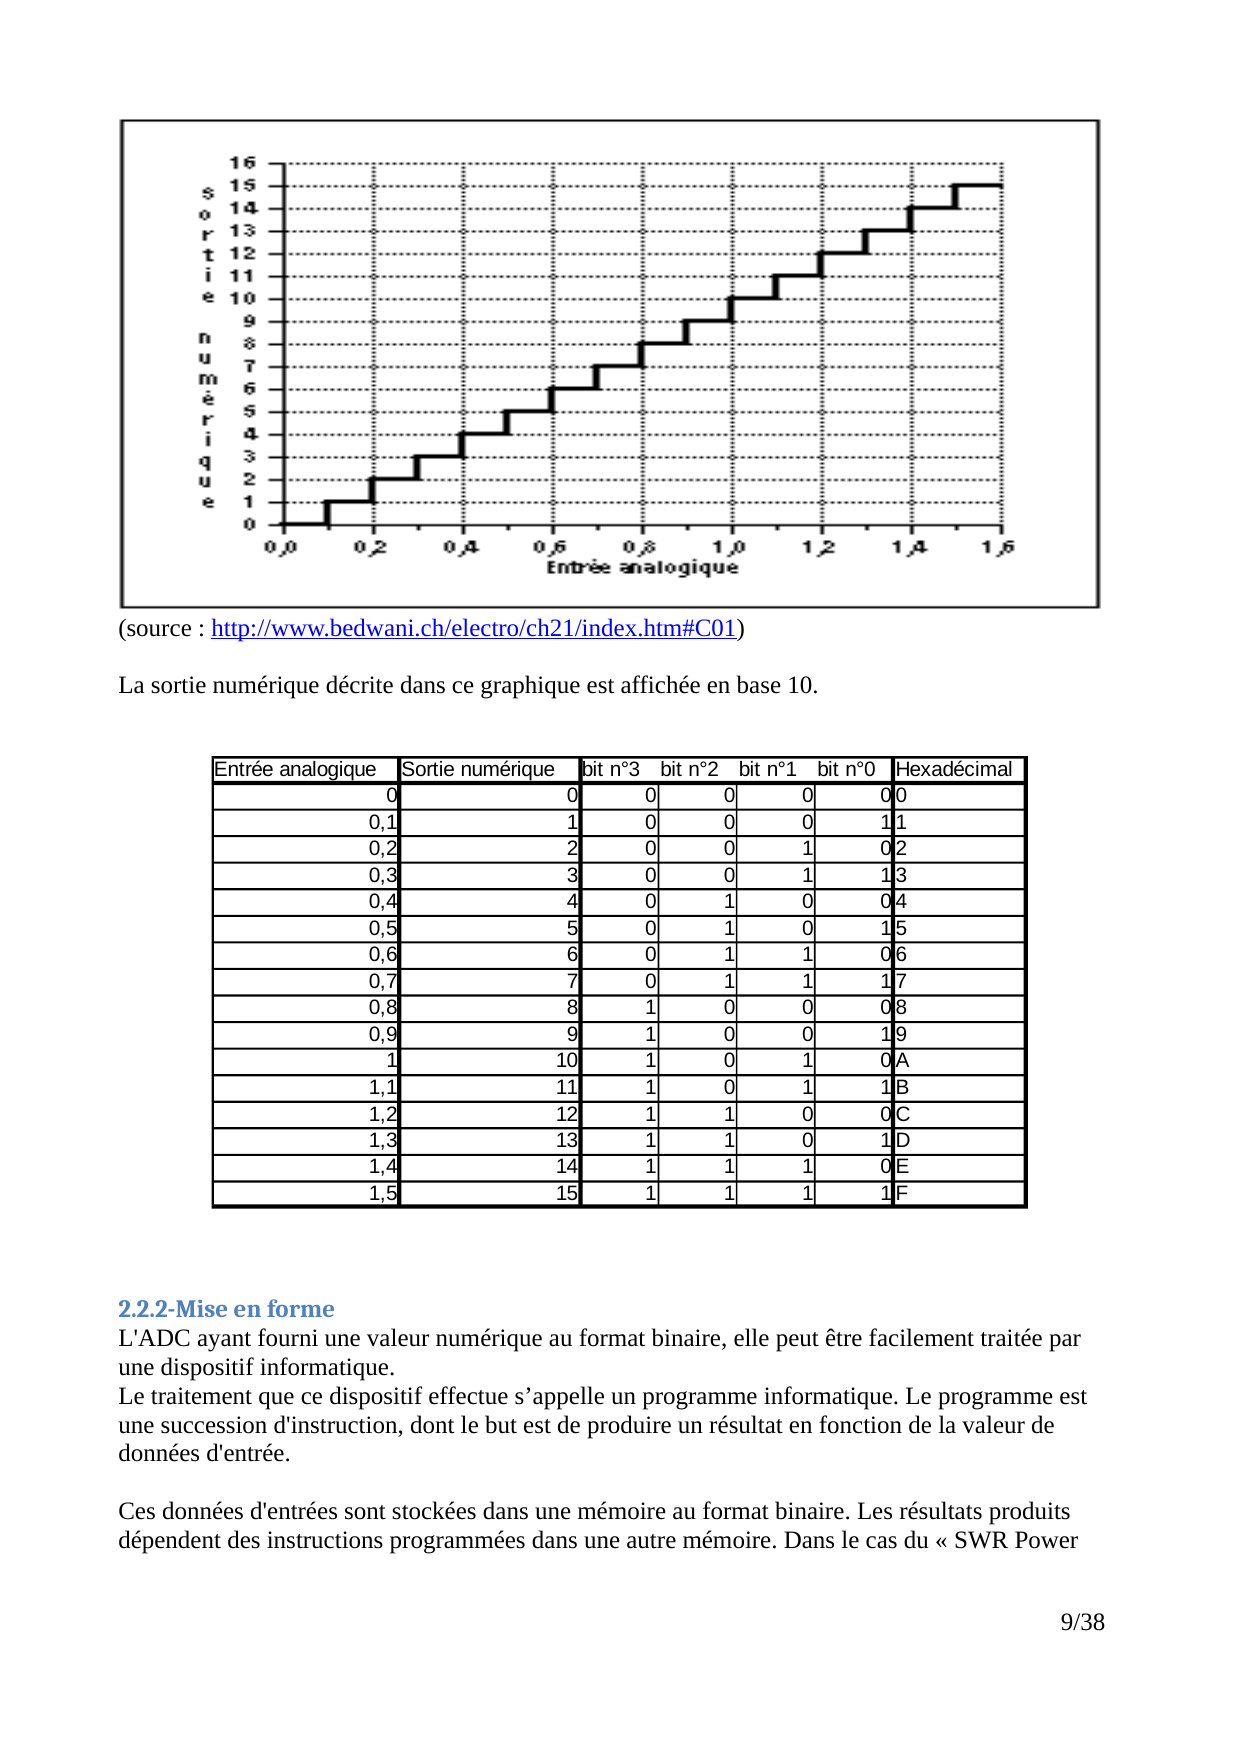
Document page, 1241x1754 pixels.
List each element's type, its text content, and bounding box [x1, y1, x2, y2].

picture [118, 118, 1108, 613]
text Le traitement que ce dispositif effectue s’appelle un programme informatique. Le programme est une succession d'instruction, dont le but est de produire un résultat en fonction de la valeur de données d'entrée. [118, 1381, 1122, 1467]
text (source : http://www.bedwani.ch/electro/ch21/index.htm#C01) [118, 613, 1122, 641]
text La sortie numérique décrite dans ce graphique est affichée en base 10. [118, 670, 1122, 699]
subtitle 2.2.2-Mise en forme [118, 1295, 1122, 1323]
text L'ADC ayant fourni une valeur numérique au format binaire, elle peut être facilement traitée par une dispositif informatique. [118, 1323, 1122, 1381]
text Ces données d'entrées sont stockées dans une mémoire au format binaire. Les résultats produits dépendent des instructions programmées dans une autre mémoire. Dans le cas du « SWR Power [118, 1496, 1122, 1553]
